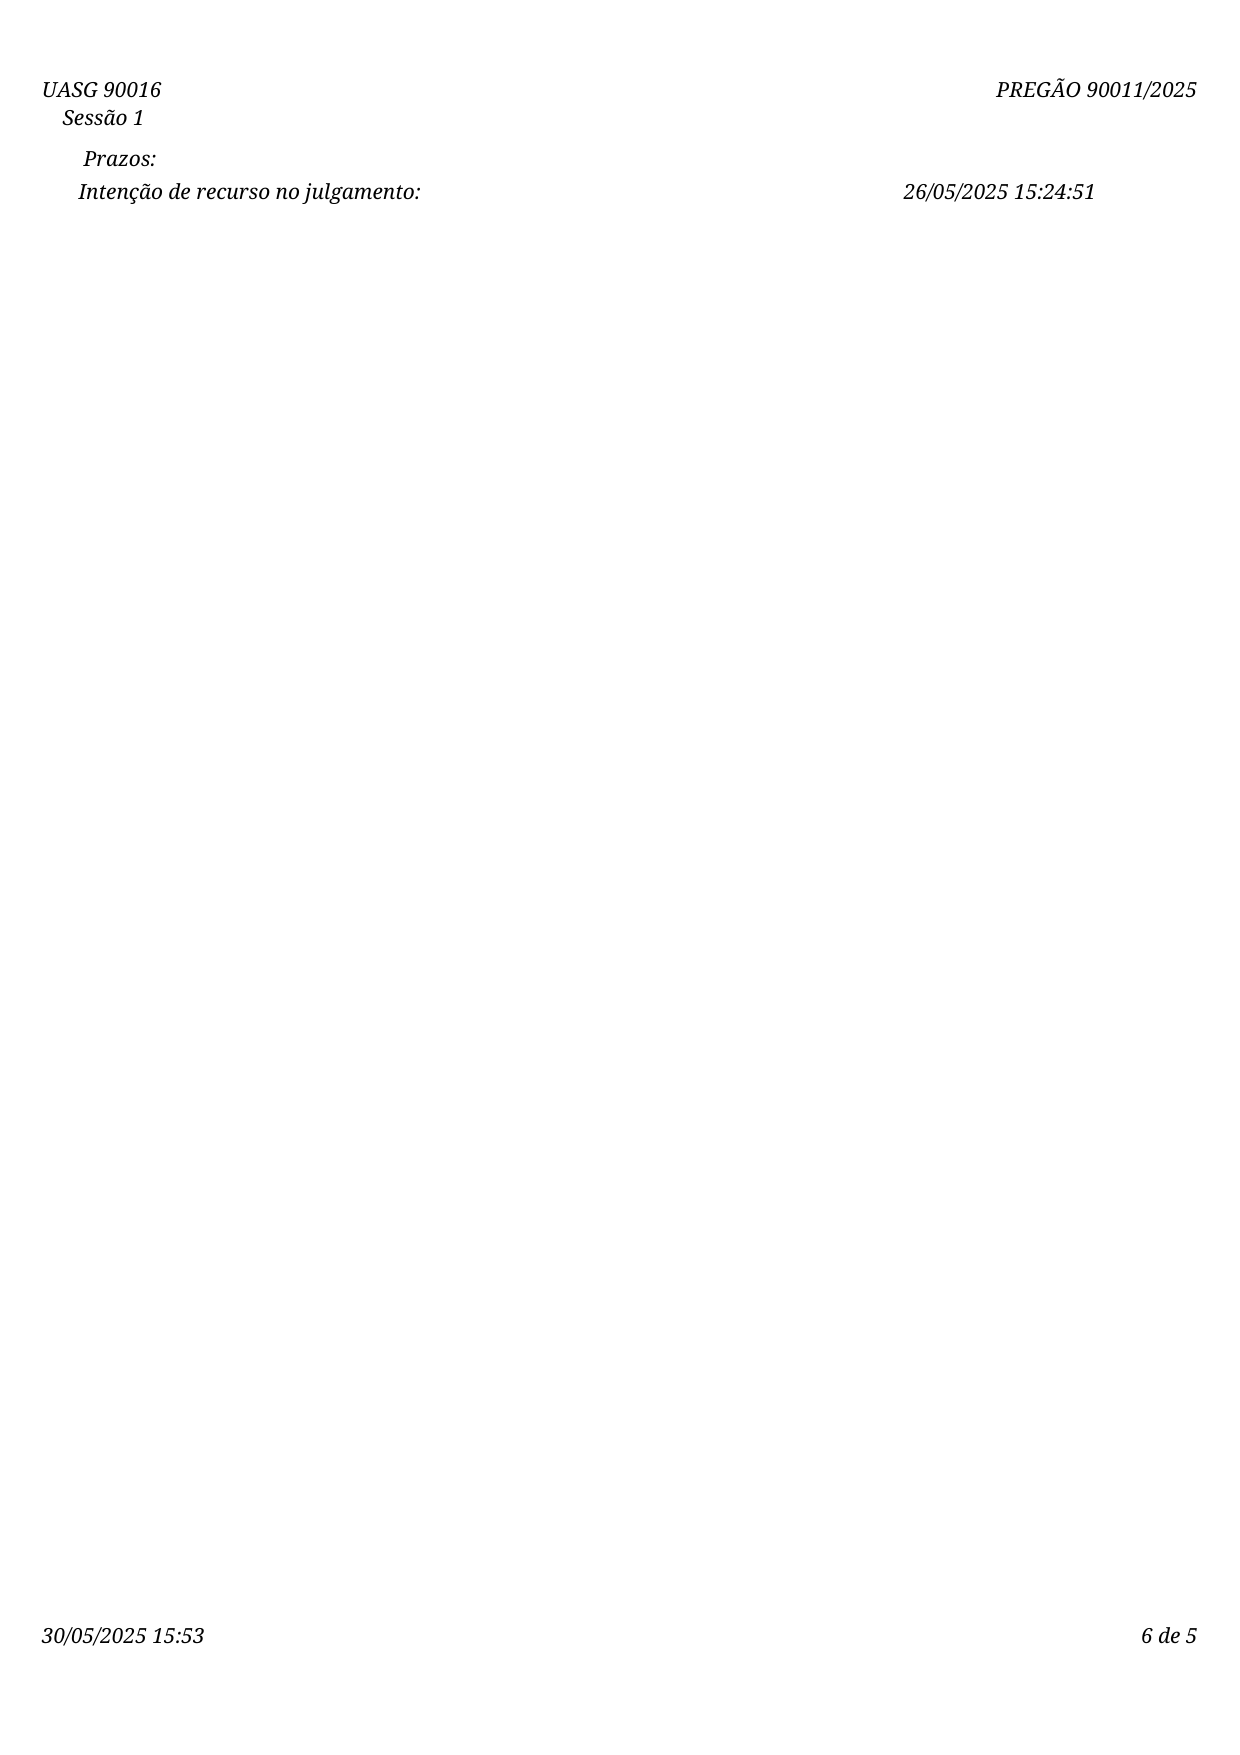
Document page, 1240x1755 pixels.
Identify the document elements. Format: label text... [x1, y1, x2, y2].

text Intenção de recurso no julgamento: 26/05/2025 15:24:51 [42, 177, 1199, 206]
text Prazos: [83, 144, 1199, 172]
text Sessão 1 [62, 103, 1199, 132]
